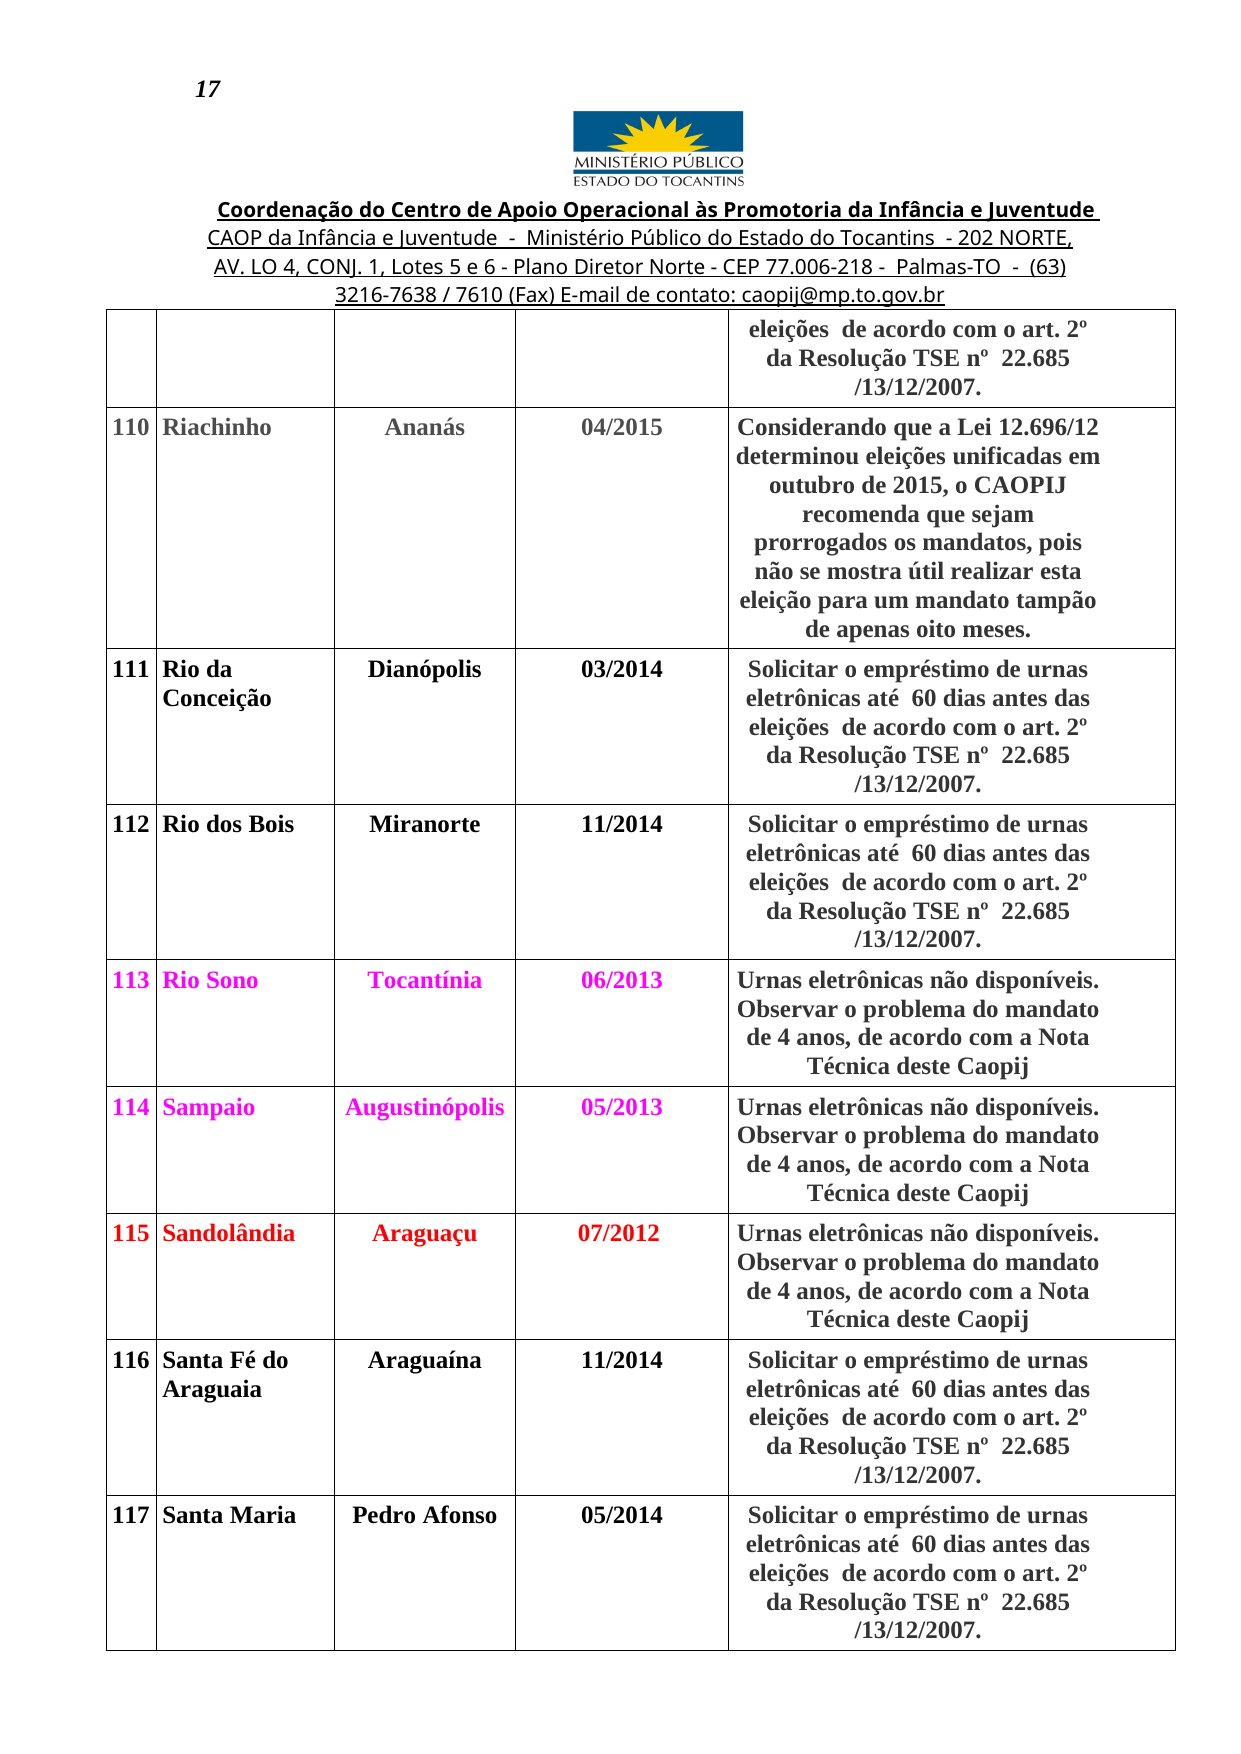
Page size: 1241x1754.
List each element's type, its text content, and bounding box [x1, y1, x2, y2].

table_cell Tocantínia [335, 960, 515, 1086]
table_cell Araguaçu [335, 1214, 515, 1339]
table_cell Pedro Afonso [335, 1496, 515, 1650]
table_cell Santa Maria [157, 1496, 334, 1650]
table_cell 112 [107, 805, 156, 959]
table_cell 07/2012 [516, 1214, 728, 1339]
table_cell 03/2014 [516, 649, 728, 804]
table_cell Solicitar o empréstimo de urnas eletrônicas até 60 dias antes das eleições de acordo com o art. 2º da Resolução TSE nº 22.685 /13/12/2007. [729, 1496, 1175, 1650]
table_cell 116 [107, 1340, 156, 1494]
table_cell 113 [107, 960, 156, 1086]
table_cell Urnas eletrônicas não disponíveis. Observar o problema do mandato de 4 anos, de acordo com a Nota Técnica deste Caopij [729, 1214, 1175, 1339]
table_cell 117 [107, 1496, 156, 1650]
table_cell [516, 310, 728, 407]
table_cell Rio dos Bois [157, 805, 334, 959]
table_cell Dianópolis [335, 649, 515, 804]
table_cell 05/2014 [516, 1496, 728, 1650]
table_cell Sampaio [157, 1087, 334, 1212]
table_cell 110 [107, 408, 156, 648]
table_cell [157, 310, 334, 407]
table_cell Miranorte [335, 805, 515, 959]
table_cell [107, 310, 156, 407]
table_cell Ananás [335, 408, 515, 648]
table_cell Rio da Conceição [157, 649, 334, 804]
table_cell 06/2013 [516, 960, 728, 1086]
table_cell Araguaína [335, 1340, 515, 1494]
table_cell eleições de acordo com o art. 2º da Resolução TSE nº 22.685 /13/12/2007. [729, 310, 1175, 407]
table_cell Considerando que a Lei 12.696/12 determinou eleições unificadas em outubro de 2015, o CAOPIJ recomenda que sejam prorrogados os mandatos, pois não se mostra útil realizar esta eleição para um mandato tampão de apenas oito meses. [729, 408, 1175, 648]
table_cell 04/2015 [516, 408, 728, 648]
table_cell Urnas eletrônicas não disponíveis. Observar o problema do mandato de 4 anos, de acordo com a Nota Técnica deste Caopij [729, 1087, 1175, 1212]
table_cell Sandolândia [157, 1214, 334, 1339]
table_cell Solicitar o empréstimo de urnas eletrônicas até 60 dias antes das eleições de acordo com o art. 2º da Resolução TSE nº 22.685 /13/12/2007. [729, 1340, 1175, 1494]
table_cell 114 [107, 1087, 156, 1212]
table_cell 05/2013 [516, 1087, 728, 1212]
table_cell Santa Fé do Araguaia [157, 1340, 334, 1494]
table_cell Solicitar o empréstimo de urnas eletrônicas até 60 dias antes das eleições de acordo com o art. 2º da Resolução TSE nº 22.685 /13/12/2007. [729, 649, 1175, 804]
table_cell Augustinópolis [335, 1087, 515, 1212]
table_cell 115 [107, 1214, 156, 1339]
table_cell Solicitar o empréstimo de urnas eletrônicas até 60 dias antes das eleições de acordo com o art. 2º da Resolução TSE nº 22.685 /13/12/2007. [729, 805, 1175, 959]
table_cell [335, 310, 515, 407]
table_cell Riachinho [157, 408, 334, 648]
table_cell 11/2014 [516, 805, 728, 959]
table_cell Rio Sono [157, 960, 334, 1086]
table_cell Urnas eletrônicas não disponíveis. Observar o problema do mandato de 4 anos, de acordo com a Nota Técnica deste Caopij [729, 960, 1175, 1086]
table_cell 111 [107, 649, 156, 804]
table_cell 11/2014 [516, 1340, 728, 1494]
picture [573, 111, 744, 186]
